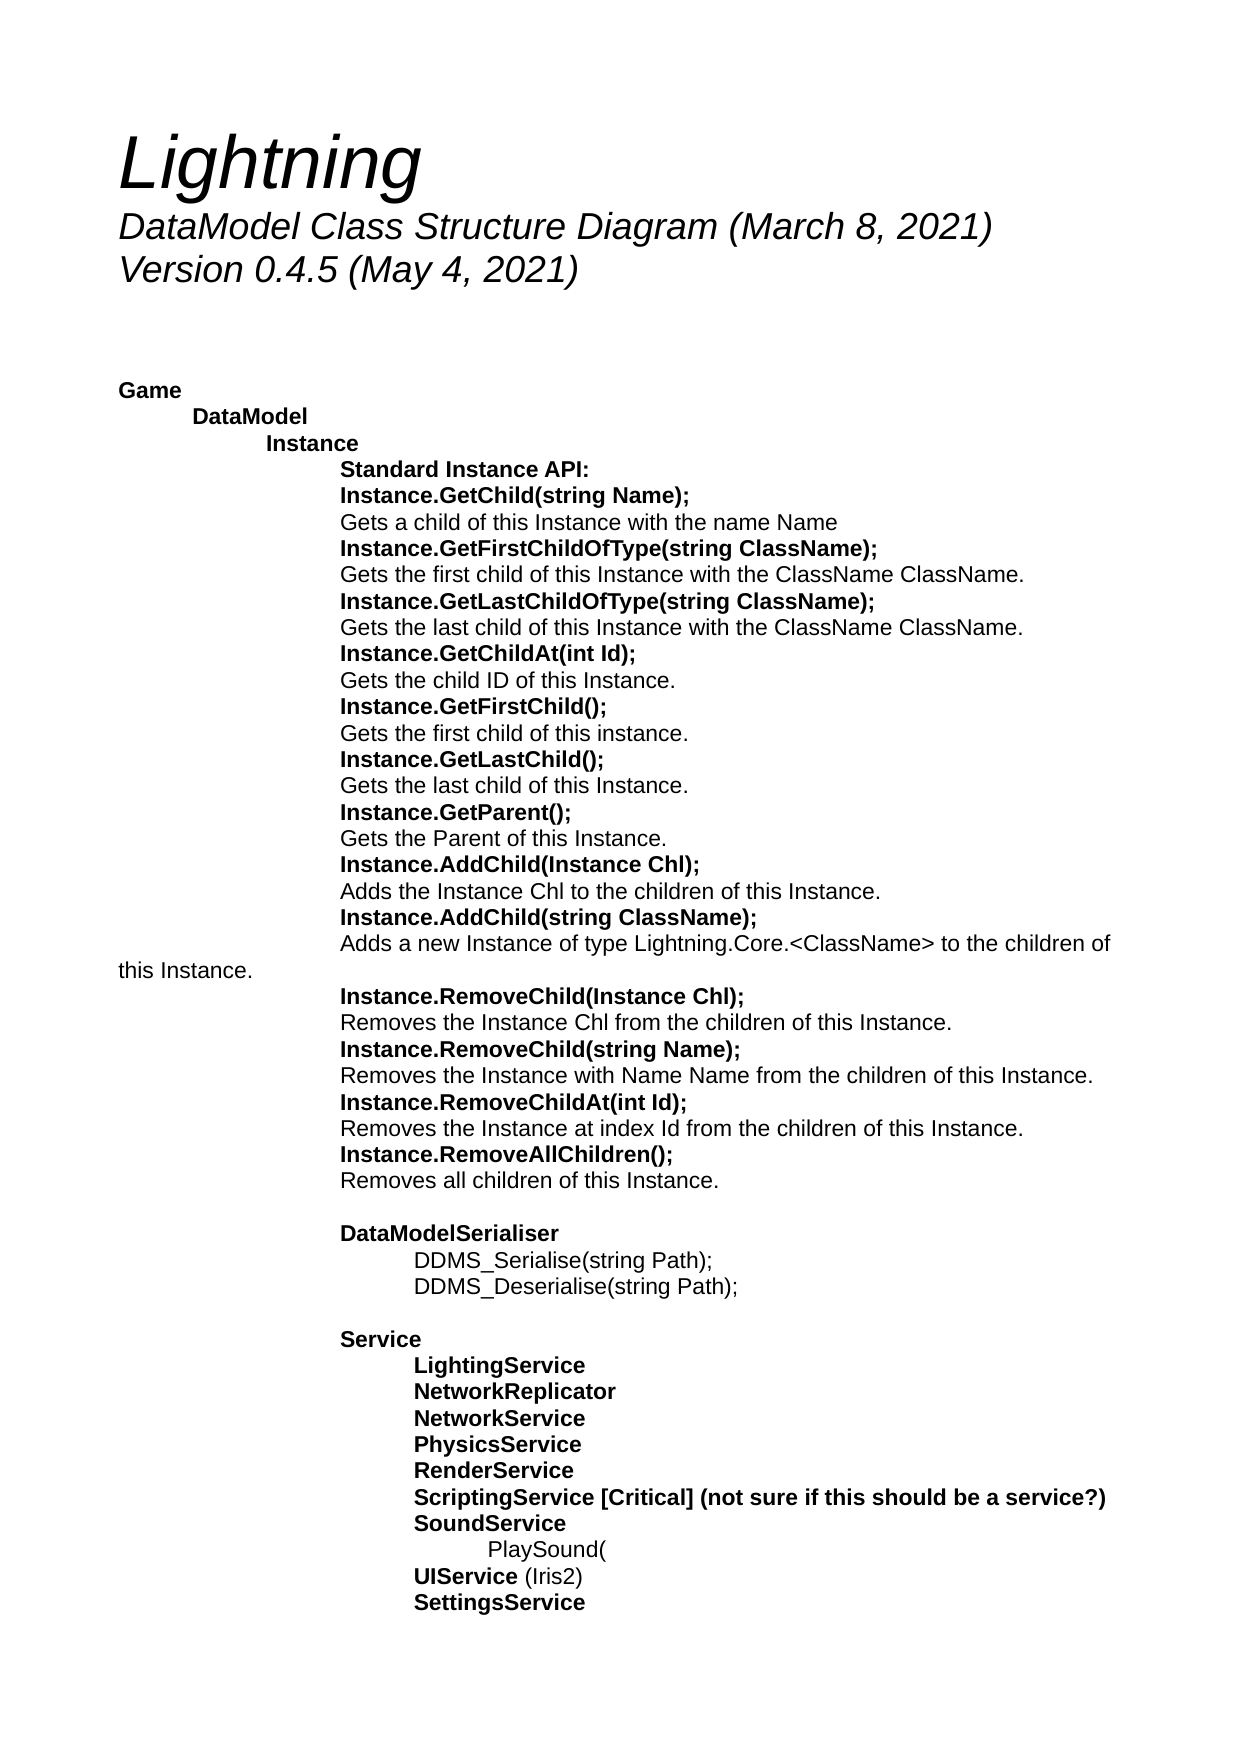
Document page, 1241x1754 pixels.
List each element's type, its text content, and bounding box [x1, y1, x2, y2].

text Gets a child of this Instance with the name Name [118, 509, 1122, 535]
text Instance [118, 429, 1122, 456]
text ScriptingService [Critical] (not sure if this should be a service?) [118, 1484, 1122, 1510]
text Instance.RemoveChildAt(int Id); [118, 1088, 1122, 1115]
text Game DataModel [118, 377, 1122, 429]
text Service [118, 1326, 1122, 1352]
text LightingService [118, 1352, 1122, 1378]
text SoundService [118, 1510, 1122, 1536]
text Instance.AddChild(string ClassName); [118, 904, 1122, 930]
text Removes the Instance at index Id from the children of this Instance. [118, 1115, 1122, 1141]
text DataModelSerialiser [118, 1220, 1122, 1247]
text DDMS_Serialise(string Path); [118, 1247, 1122, 1273]
text Instance.GetLastChildOfType(string ClassName); [118, 588, 1122, 614]
text NetworkReplicator [118, 1378, 1122, 1405]
text PhysicsService RenderService [118, 1431, 1122, 1484]
text Removes the Instance with Name Name from the children of this Instance. [118, 1062, 1122, 1088]
text Gets the last child of this Instance with the ClassName ClassName. [118, 614, 1122, 640]
text DDMS_Deserialise(string Path); [118, 1273, 1122, 1299]
text Instance.GetParent(); [118, 798, 1122, 825]
text Instance.GetFirstChildOfType(string ClassName); [118, 535, 1122, 561]
text Instance.GetLastChild(); [118, 746, 1122, 772]
text Standard Instance API: [118, 456, 1122, 482]
text Instance.RemoveChild(Instance Chl); [118, 983, 1122, 1009]
text Version 0.4.5 (May 4, 2021) [118, 247, 1122, 291]
text Instance.AddChild(Instance Chl); [118, 851, 1122, 878]
text Removes all children of this Instance. [118, 1167, 1122, 1194]
text Instance.GetChild(string Name); [118, 482, 1122, 509]
text Instance.GetChildAt(int Id); [118, 640, 1122, 667]
text Gets the child ID of this Instance. [118, 667, 1122, 693]
text Gets the Parent of this Instance. [118, 825, 1122, 851]
text Instance.GetFirstChild(); [118, 693, 1122, 719]
text SettingsService [118, 1589, 1122, 1616]
text Removes the Instance Chl from the children of this Instance. [118, 1009, 1122, 1036]
text Adds the Instance Chl to the children of this Instance. [118, 878, 1122, 904]
text Gets the first child of this Instance with the ClassName ClassName. [118, 561, 1122, 588]
text Lightning DataModel Class Structure Diagram (March 8, 2021) [118, 118, 1122, 247]
text Gets the first child of this instance. [118, 719, 1122, 746]
text Gets the last child of this Instance. [118, 772, 1122, 798]
text Instance.RemoveChild(string Name); [118, 1036, 1122, 1062]
text Instance.RemoveAllChildren(); [118, 1141, 1122, 1167]
text NetworkService [118, 1405, 1122, 1431]
text UIService (Iris2) [118, 1563, 1122, 1589]
text Adds a new Instance of type Lightning.Core.<ClassName> to the children of this Instance. [118, 930, 1122, 983]
text PlaySound( [118, 1536, 1122, 1563]
